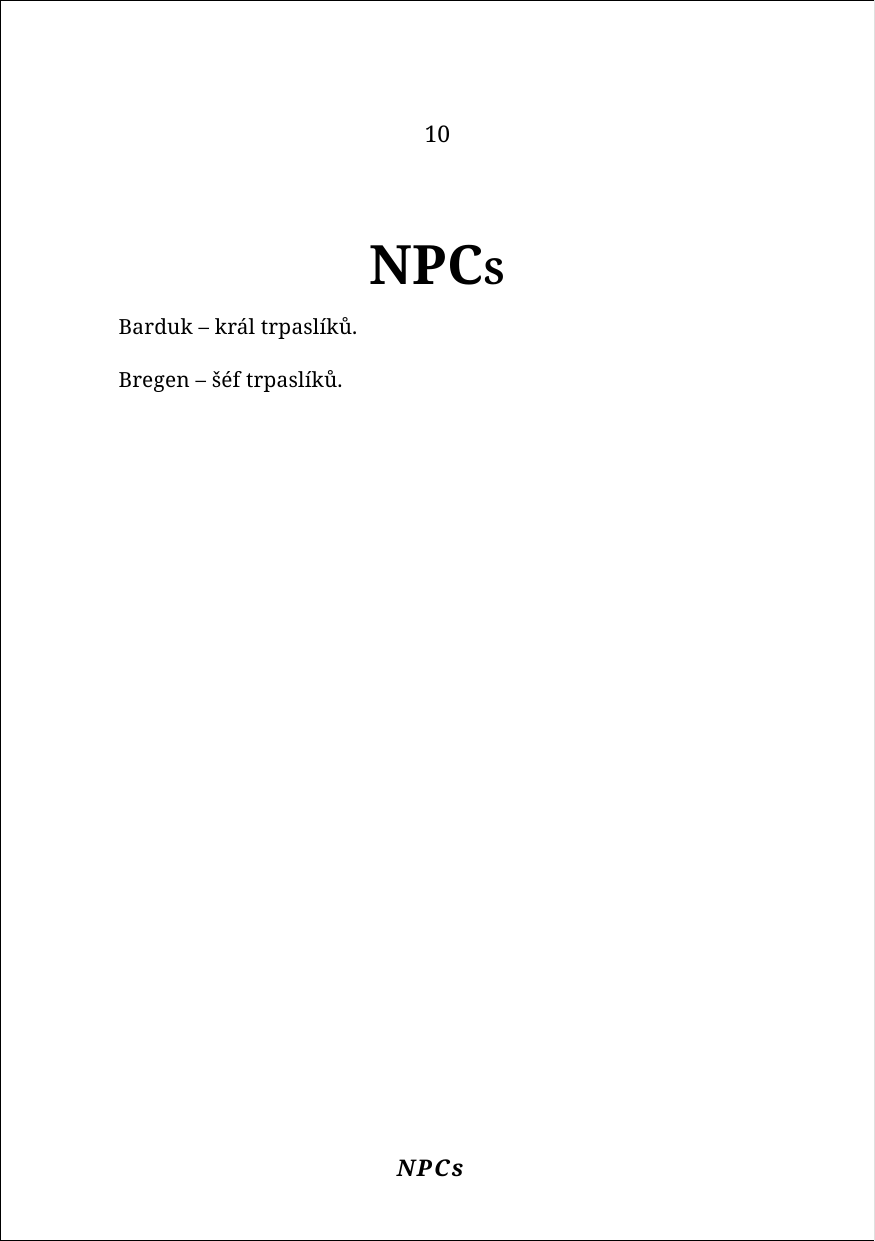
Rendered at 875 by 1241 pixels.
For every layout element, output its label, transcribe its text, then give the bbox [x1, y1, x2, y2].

text Bregen – šéf trpaslíků. [118, 365, 756, 393]
text Barduk – král trpaslíků. [118, 312, 756, 340]
subtitle NPCs [118, 226, 756, 300]
